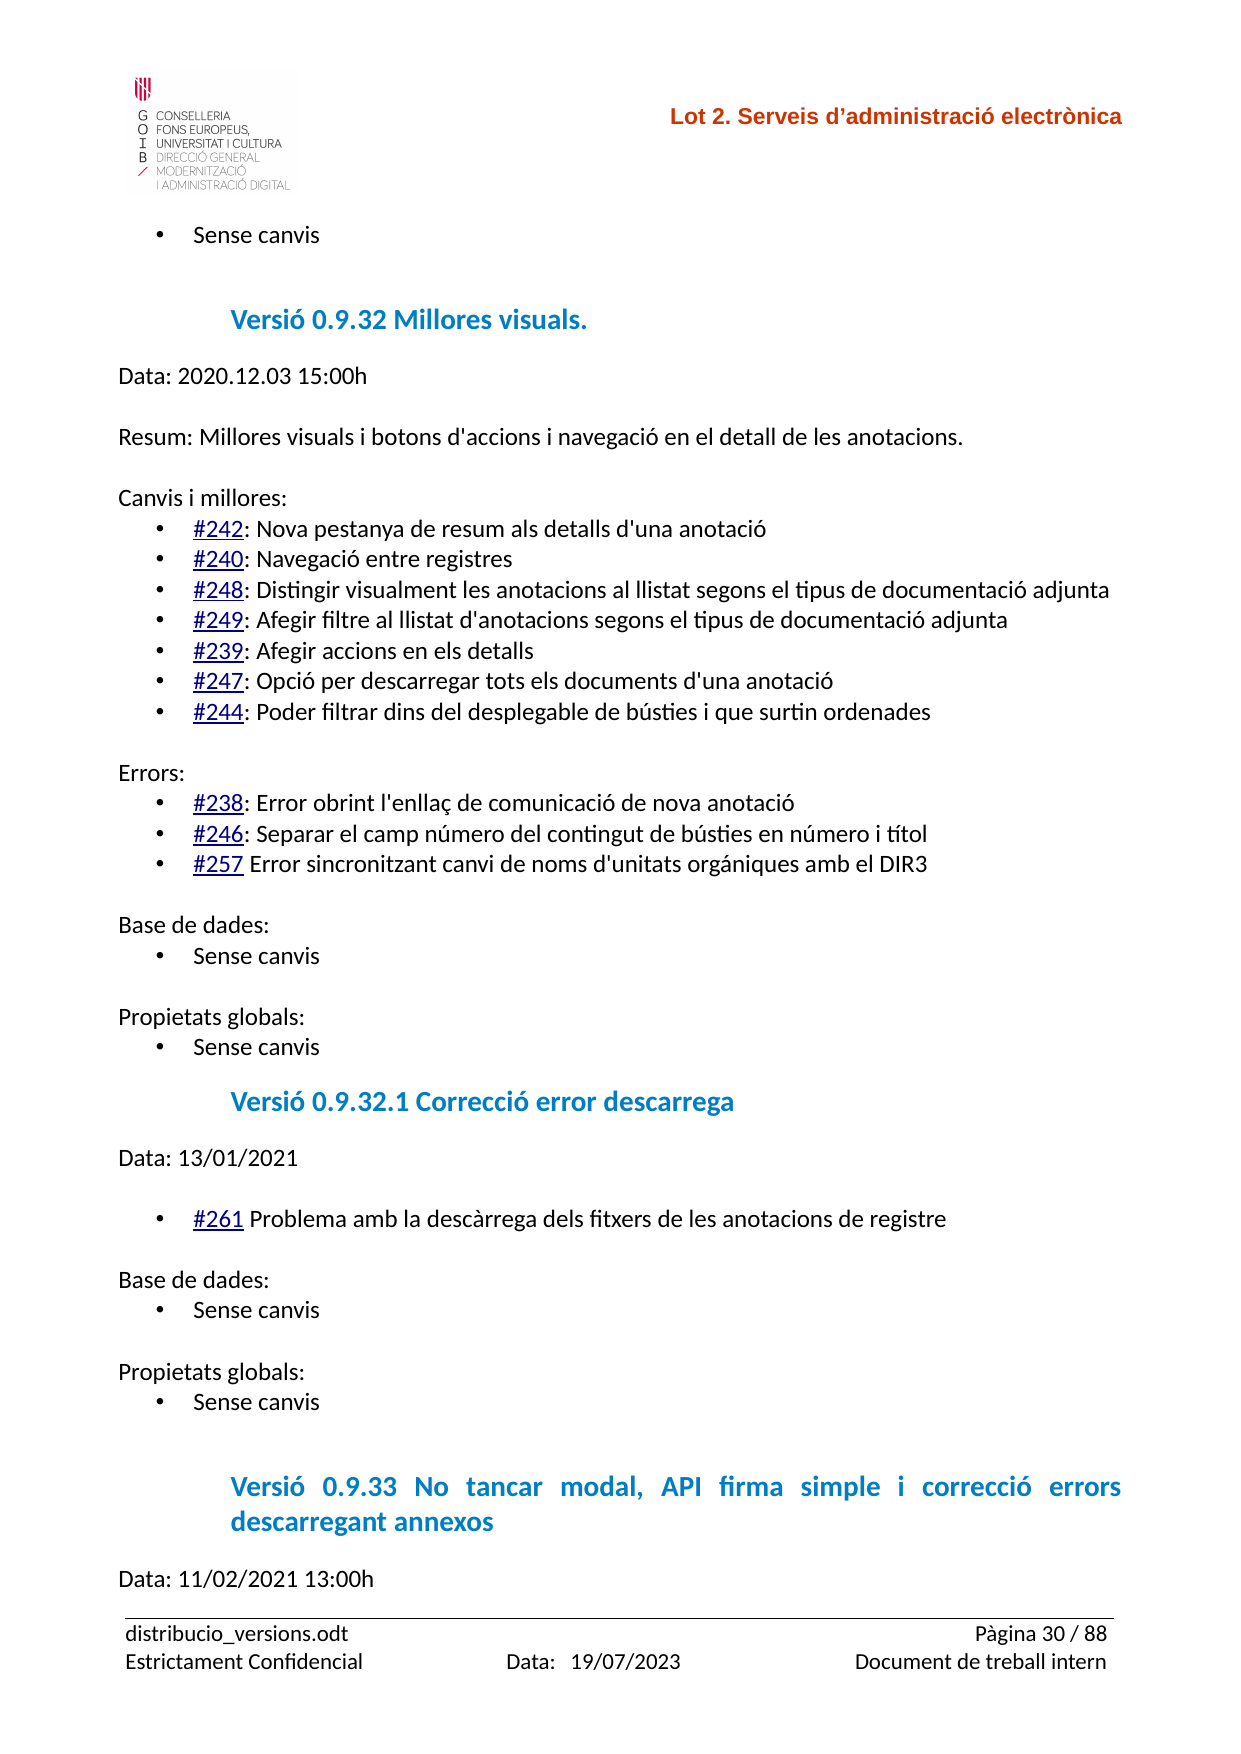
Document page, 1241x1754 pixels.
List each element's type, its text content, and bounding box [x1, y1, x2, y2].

text Data: 11/02/2021 13:00h [118, 1563, 1122, 1593]
list #242: Nova pestanya de resum als detalls d'una anotació [156, 513, 1122, 543]
list Sense canvis [156, 219, 1122, 250]
subtitle Versió 0.9.32 Millores visuals. [153, 301, 1122, 336]
text Base de dades: [118, 909, 1122, 940]
picture [126, 70, 299, 197]
subtitle Versió 0.9.33 No tancar modal, API firma simple i correcció errors descarregant annexos [153, 1468, 1122, 1539]
list Sense canvis [156, 1032, 1122, 1062]
text Errors: [118, 757, 1122, 787]
text Resum: Millores visuals i botons d'accions i navegació en el detall de les anotacions. [118, 421, 1122, 452]
list #240: Navegació entre registres [156, 543, 1122, 574]
list Sense canvis [156, 1386, 1122, 1417]
list #247: Opció per descarregar tots els documents d'una anotació [156, 665, 1122, 696]
text Propietats globals: [118, 1356, 1122, 1386]
text Base de dades: [118, 1264, 1122, 1294]
text Canvis i millores: [118, 482, 1122, 513]
list Sense canvis [156, 940, 1122, 971]
list #246: Separar el camp número del contingut de bústies en número i títol [156, 818, 1122, 848]
list Sense canvis [156, 1294, 1122, 1325]
list #261 Problema amb la descàrrega dels fitxers de les anotacions de registre [156, 1203, 1122, 1233]
text Data: 13/01/2021 [118, 1142, 1122, 1172]
subtitle Versió 0.9.32.1 Correcció error descarrega [153, 1083, 1122, 1118]
text Propietats globals: [118, 1001, 1122, 1032]
list #239: Afegir accions en els detalls [156, 635, 1122, 665]
list #244: Poder filtrar dins del desplegable de bústies i que surtin ordenades [156, 696, 1122, 726]
list #238: Error obrint l'enllaç de comunicació de nova anotació [156, 787, 1122, 818]
list #249: Afegir filtre al llistat d'anotacions segons el tipus de documentació adjunta [156, 604, 1122, 635]
list #257 Error sincronitzant canvi de noms d'unitats orgániques amb el DIR3 [156, 848, 1122, 879]
list #248: Distingir visualment les anotacions al llistat segons el tipus de documentació adjunta [156, 574, 1122, 604]
text Data: 2020.12.03 15:00h [118, 360, 1122, 391]
